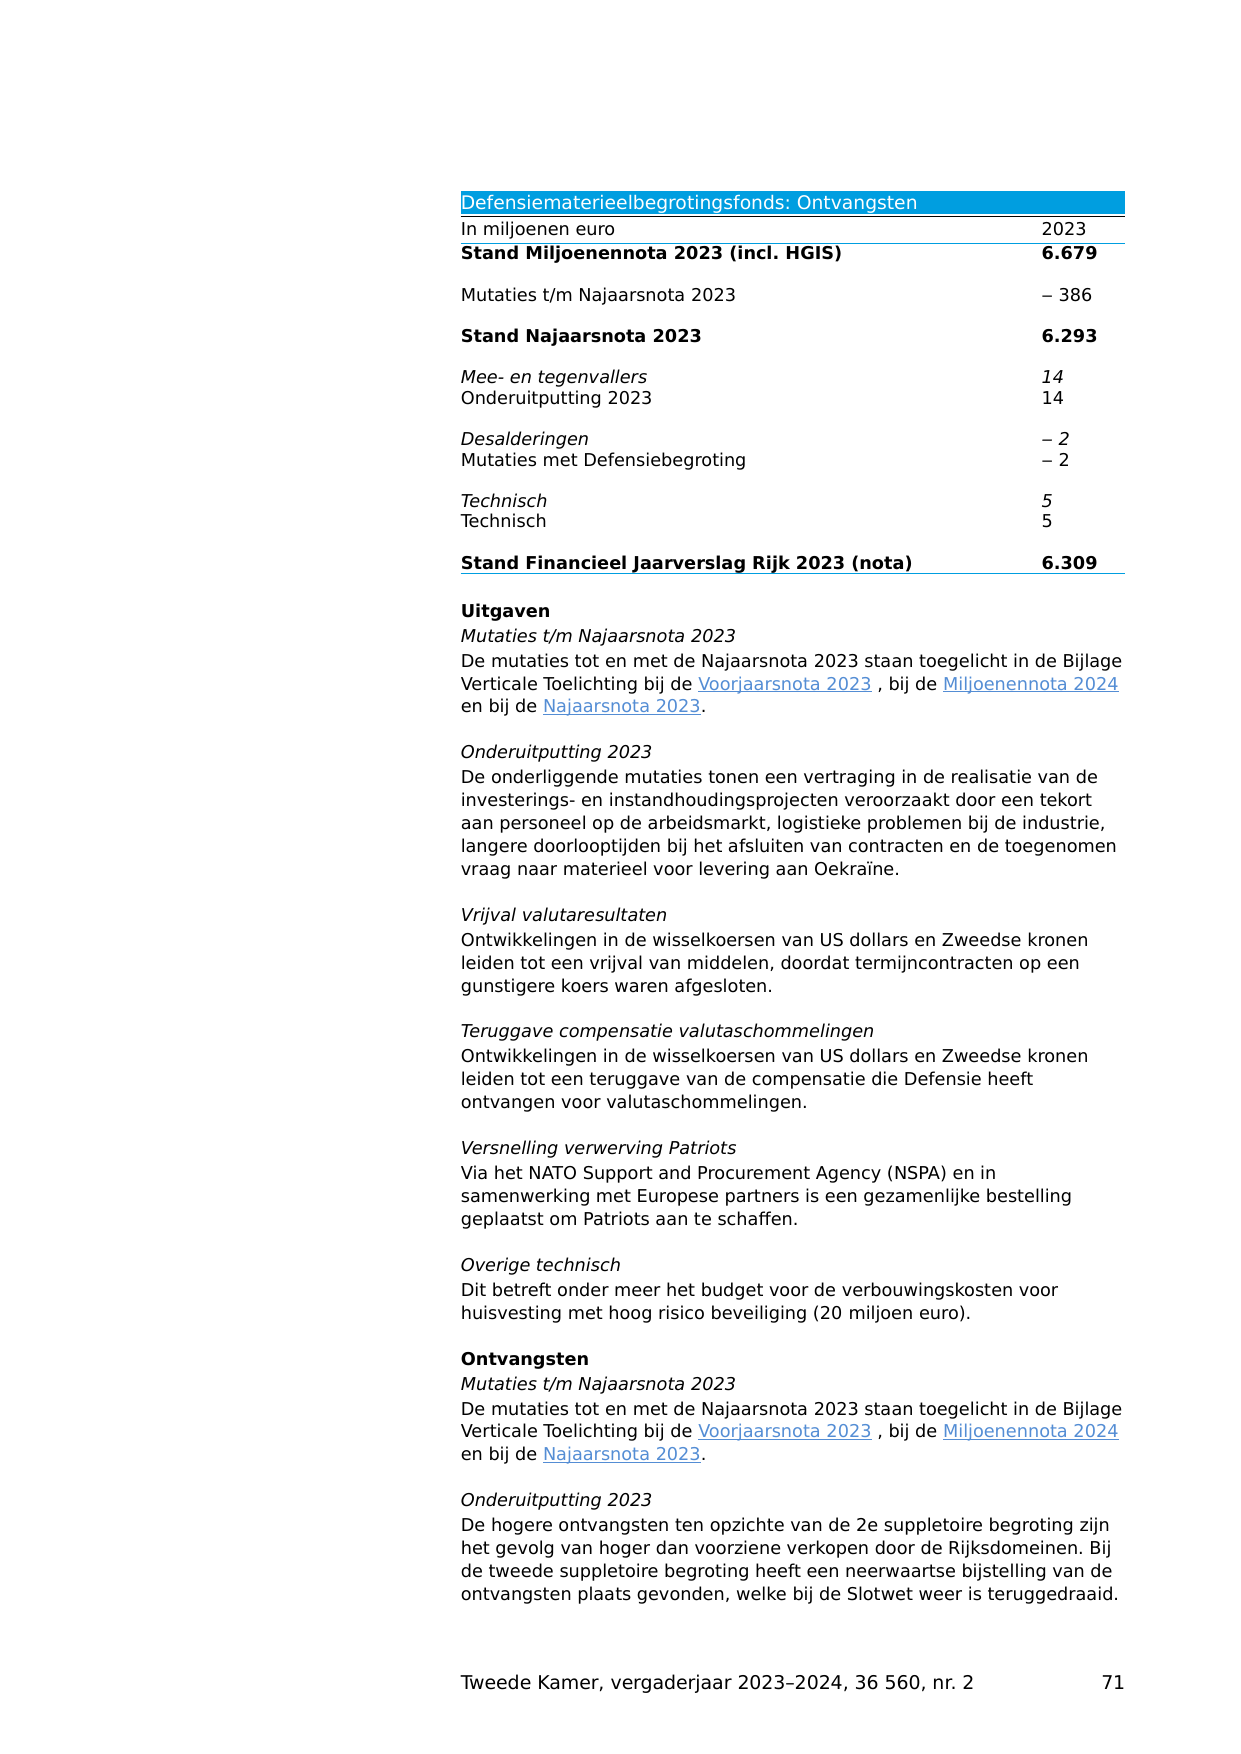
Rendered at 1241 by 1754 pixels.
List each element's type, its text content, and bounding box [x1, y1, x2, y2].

table_cell Stand Miljoenennota 2023 (incl. HGIS) [461, 244, 1038, 264]
table_cell 14 [1039, 367, 1125, 388]
text Ontwikkelingen in de wisselkoersen van US dollars en Zweedse kronen leiden tot een vrijval van middelen, doordat termijncontracten op een gunstigere koers waren afgesloten. [461, 928, 1125, 997]
table_cell Stand Najaarsnota 2023 [461, 326, 1038, 346]
table_cell Stand Financieel Jaarverslag Rijk 2023 (nota) [461, 553, 1038, 573]
table_cell [461, 470, 1038, 491]
text Via het NATO Support and Procurement Agency (NSPA) en in samenwerking met Europese partners is een gezamenlijke bestelling geplaatst om Patriots aan te schaffen. [461, 1161, 1125, 1230]
text Mutaties t/m Najaarsnota 2023 [461, 1372, 1125, 1394]
text Versnelling verwerving Patriots [461, 1136, 1125, 1159]
text Overige technisch [461, 1253, 1125, 1276]
table_cell [1039, 408, 1125, 429]
text Teruggave compensatie valutaschommelingen [461, 1019, 1125, 1042]
text Onderuitputting 2023 [461, 740, 1125, 763]
table_cell 6.309 [1039, 553, 1125, 573]
table_cell [1039, 305, 1125, 326]
table_cell Technisch [461, 491, 1038, 511]
table_cell Mee- en tegenvallers [461, 367, 1038, 388]
text Ontwikkelingen in de wisselkoersen van US dollars en Zweedse kronen leiden tot een teruggave van de compensatie die Defensie heeft ontvangen voor valutaschommelingen. [461, 1044, 1125, 1113]
text Onderuitputting 2023 [461, 1488, 1125, 1511]
text Vrijval valutaresultaten [461, 903, 1125, 926]
table_cell [461, 408, 1038, 429]
table_cell 6.679 [1039, 244, 1125, 264]
table_cell 14 [1039, 388, 1125, 408]
text De onderliggende mutaties tonen een vertraging in de realisatie van de investerings- en instandhoudingsprojecten veroorzaakt door een tekort aan personeel op de arbeidsmarkt, logistieke problemen bij de industrie, langere doorlooptijden bij het afsluiten van contracten en de toegenomen vraag naar materieel voor levering aan Oekraïne. [461, 765, 1125, 880]
table_cell Mutaties met Defensiebegroting [461, 450, 1038, 470]
table_cell In miljoenen euro [461, 217, 1038, 243]
table_cell [1039, 346, 1125, 367]
table_cell 2023 [1039, 217, 1125, 243]
text De hogere ontvangsten ten opzichte van de 2e suppletoire begroting zijn het gevolg van hoger dan voorziene verkopen door de Rijksdomeinen. Bij de tweede suppletoire begroting heeft een neerwaartse bijstelling van de ontvangsten plaats gevonden, welke bij de Slotwet weer is teruggedraaid. [461, 1513, 1125, 1605]
table_cell 5 [1039, 491, 1125, 511]
table_cell [461, 346, 1038, 367]
table_cell 6.293 [1039, 326, 1125, 346]
text Mutaties t/m Najaarsnota 2023 [461, 624, 1125, 647]
table_cell [461, 305, 1038, 326]
text Uitgaven [461, 599, 1125, 622]
table_cell [1039, 532, 1125, 553]
table_cell [1039, 264, 1125, 284]
table_cell 5 [1039, 511, 1125, 532]
table_cell ‒ 2 [1039, 450, 1125, 470]
table_cell ‒ 386 [1039, 285, 1125, 305]
text De mutaties tot en met de Najaarsnota 2023 staan toegelicht in de Bijlage Verticale Toelichting bij de Voorjaarsnota 2023 , bij de Miljoenennota 2024 en bij de Najaarsnota 2023. [461, 649, 1125, 717]
table_cell Onderuitputting 2023 [461, 388, 1038, 408]
table_cell [1039, 470, 1125, 491]
table_cell Desalderingen [461, 429, 1038, 449]
text De mutaties tot en met de Najaarsnota 2023 staan toegelicht in de Bijlage Verticale Toelichting bij de Voorjaarsnota 2023 , bij de Miljoenennota 2024 en bij de Najaarsnota 2023. [461, 1397, 1125, 1465]
table_cell [461, 532, 1038, 553]
table_cell Technisch [461, 511, 1038, 532]
table_cell ‒ 2 [1039, 429, 1125, 449]
text Ontvangsten [461, 1347, 1125, 1369]
table_cell Mutaties t/m Najaarsnota 2023 [461, 285, 1038, 305]
table_cell [461, 264, 1038, 284]
text Dit betreft onder meer het budget voor de verbouwingskosten voor huisvesting met hoog risico beveiliging (20 miljoen euro). [461, 1278, 1125, 1324]
